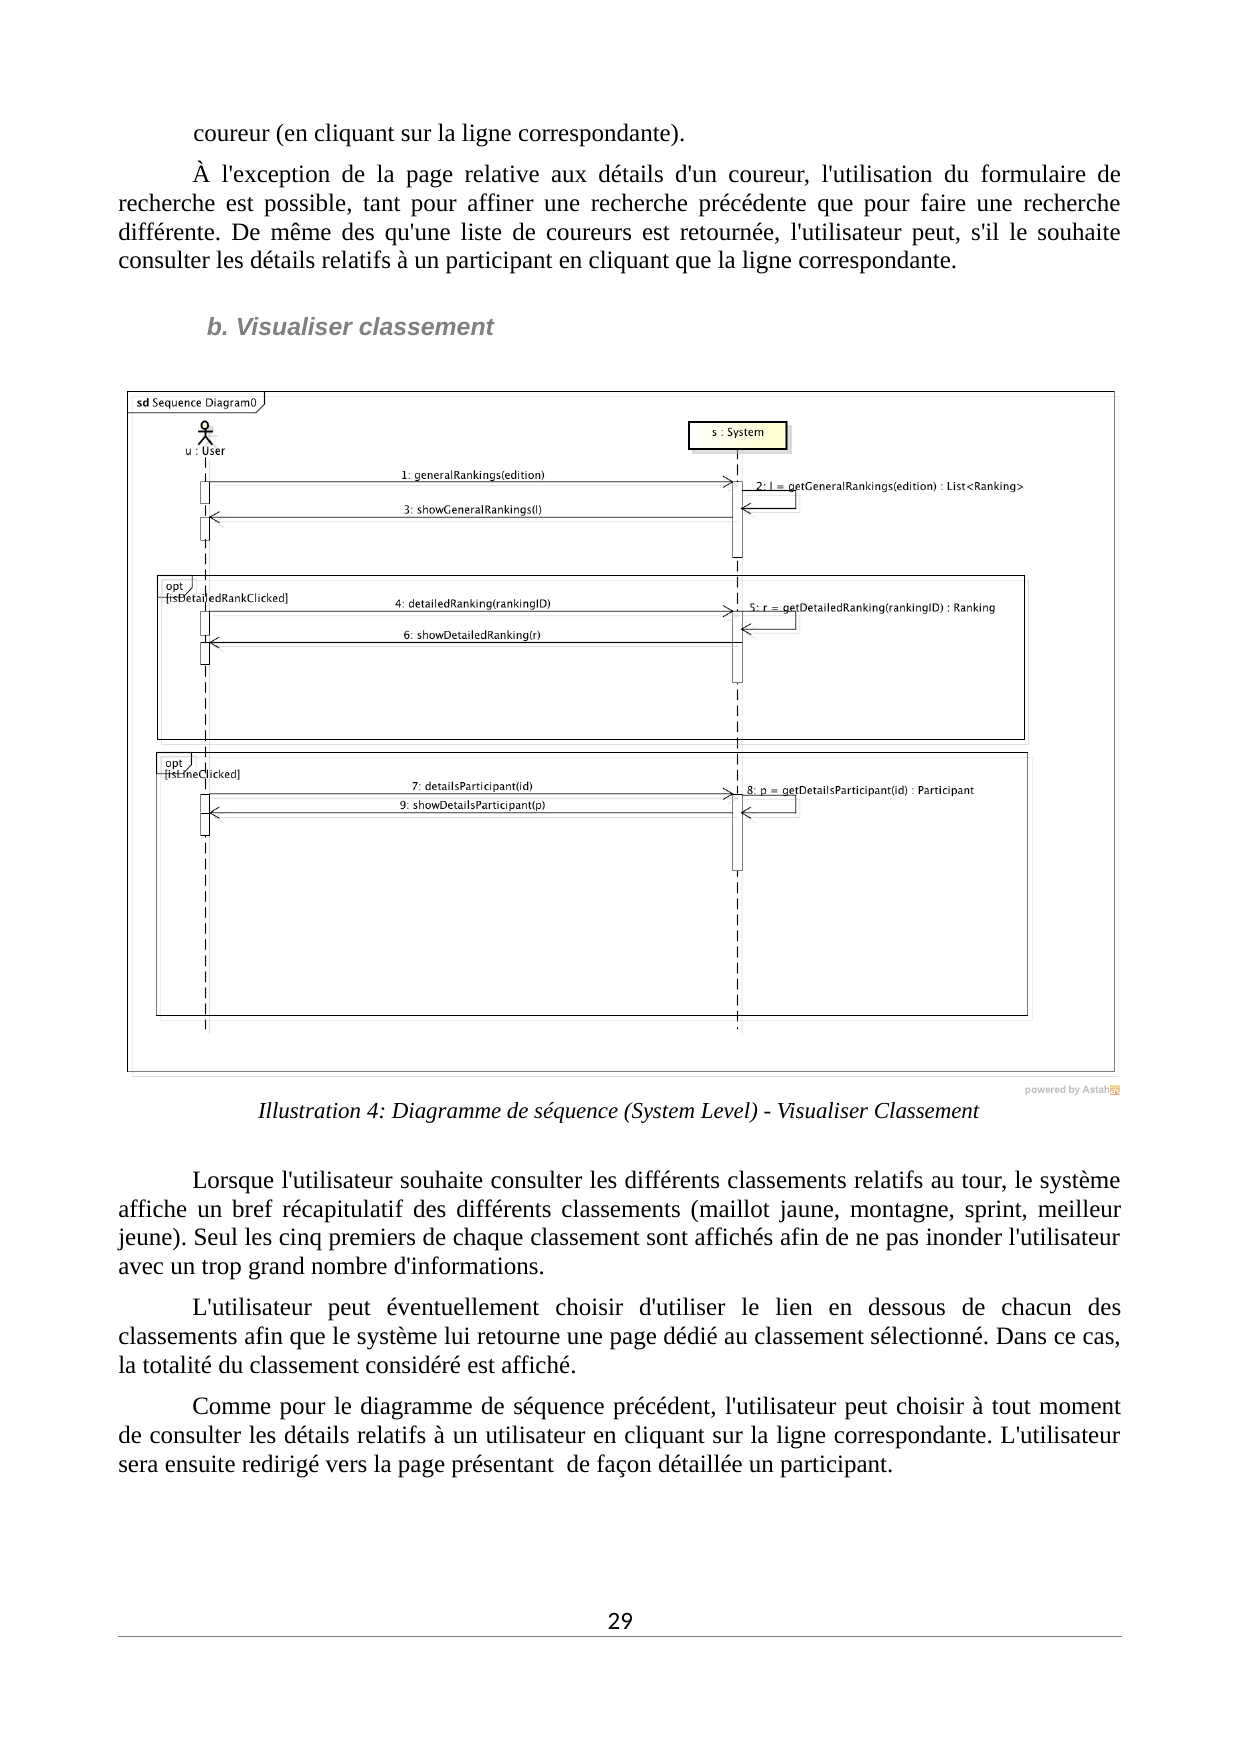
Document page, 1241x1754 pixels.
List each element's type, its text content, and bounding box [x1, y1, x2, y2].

list coureur (en cliquant sur la ligne correspondante). [156, 118, 1122, 147]
text Illustration 4: Diagramme de séquence (System Level) - Visualiser Classement [118, 1098, 1122, 1124]
subtitle Visualiser classement [207, 312, 1122, 340]
text L'utilisateur peut éventuellement choisir d'utiliser le lien en dessous de chacun des classements afin que le système lui retourne une page dédié au classement sélectionné. Dans ce cas, la totalité du classement considéré est affiché. [118, 1292, 1122, 1379]
text Lorsque l'utilisateur souhaite consulter les différents classements relatifs au tour, le système affiche un bref récapitulatif des différents classements (maillot jaune, montagne, sprint, meilleur jeune). Seul les cinq premiers de chaque classement sont affichés afin de ne pas inonder l'utilisateur avec un trop grand nombre d'informations. [118, 1165, 1122, 1280]
text À l'exception de la page relative aux détails d'un coureur, l'utilisation du formulaire de recherche est possible, tant pour affiner une recherche précédente que pour faire une recherche différente. De même des qu'une liste de coureurs est retournée, l'utilisateur peut, s'il le souhaite consulter les détails relatifs à un participant en cliquant que la ligne correspondante. [118, 159, 1122, 274]
text Comme pour le diagramme de séquence précédent, l'utilisateur peut choisir à tout moment de consulter les détails relatifs à un utilisateur en cliquant sur la ligne correspondante. L'utilisateur sera ensuite redirigé vers la page présentant de façon détaillée un participant. [118, 1391, 1122, 1477]
picture [118, 382, 1123, 1098]
